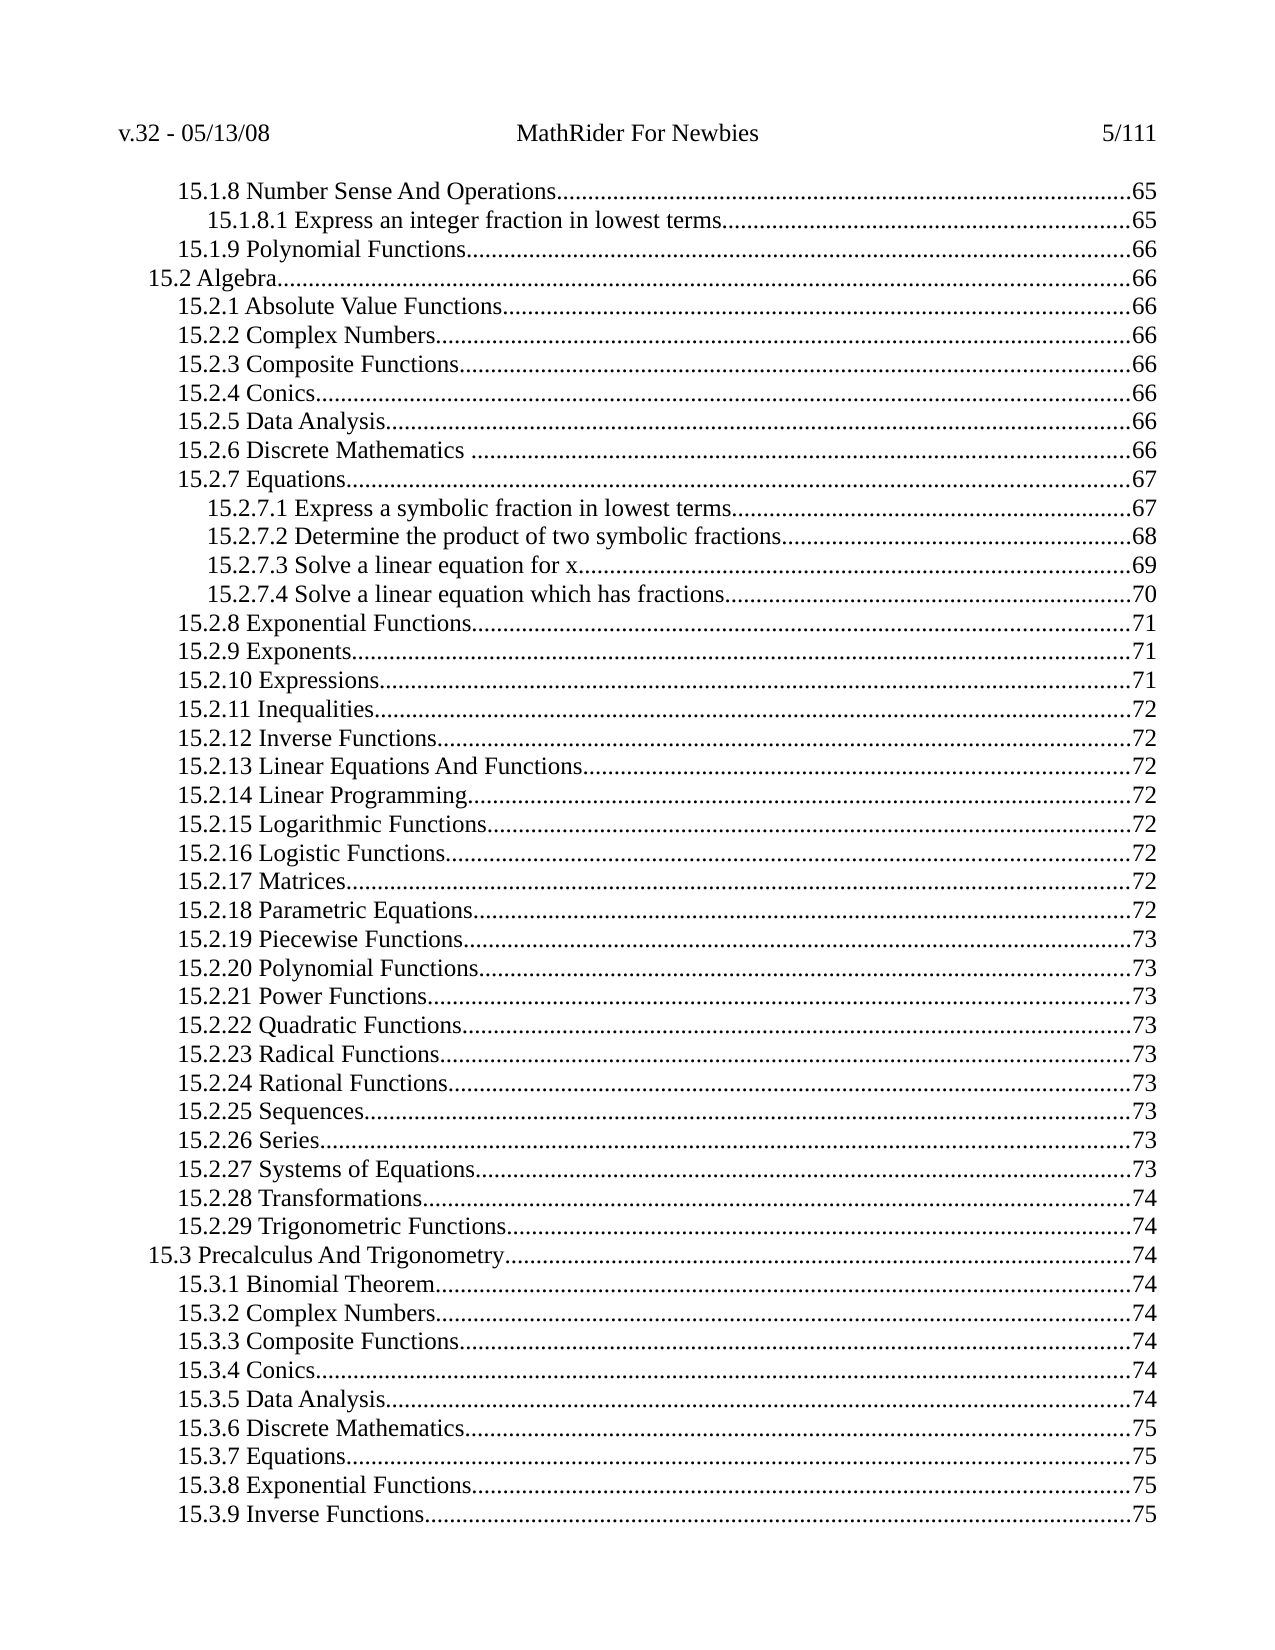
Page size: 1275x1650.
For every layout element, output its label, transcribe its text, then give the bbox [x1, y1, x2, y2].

text 15.1.8.1 Express an integer fraction in lowest terms 65 [207, 205, 1157, 234]
text 15.2.10 Expressions 71 [177, 665, 1157, 694]
text 15.2.21 Power Functions 73 [177, 981, 1157, 1010]
text 15.2.23 Radical Functions 73 [177, 1039, 1157, 1068]
text 15.2.6 Discrete Mathematics 66 [177, 435, 1157, 464]
text 15.3.1 Binomial Theorem 74 [177, 1269, 1157, 1298]
text 15.2.16 Logistic Functions 72 [177, 838, 1157, 866]
text 15.2.7.1 Express a symbolic fraction in lowest terms 67 [207, 493, 1157, 521]
text 15.3.8 Exponential Functions 75 [177, 1470, 1157, 1499]
text 15.2.17 Matrices 72 [177, 866, 1157, 895]
text 15.2.14 Linear Programming 72 [177, 780, 1157, 809]
text 15.2.4 Conics 66 [177, 378, 1157, 406]
text 15.3.6 Discrete Mathematics 75 [177, 1413, 1157, 1441]
text 15.2.2 Complex Numbers 66 [177, 320, 1157, 349]
text 15.2.13 Linear Equations And Functions 72 [177, 751, 1157, 780]
text 15.2.18 Parametric Equations 72 [177, 895, 1157, 924]
text 15.2.7.3 Solve a linear equation for x 69 [207, 550, 1157, 579]
text 15.2.28 Transformations 74 [177, 1183, 1157, 1211]
text 15.3 Precalculus And Trigonometry 74 [148, 1240, 1157, 1269]
text 15.1.8 Number Sense And Operations 65 [177, 176, 1157, 205]
text 15.2.25 Sequences 73 [177, 1096, 1157, 1125]
text 15.2.3 Composite Functions 66 [177, 349, 1157, 378]
text 15.2.12 Inverse Functions 72 [177, 723, 1157, 751]
text 15.2.29 Trigonometric Functions 74 [177, 1211, 1157, 1240]
text 15.3.9 Inverse Functions 75 [177, 1499, 1157, 1528]
text 15.2.15 Logarithmic Functions 72 [177, 809, 1157, 838]
text 15.3.3 Composite Functions 74 [177, 1326, 1157, 1355]
text 15.2.11 Inequalities 72 [177, 694, 1157, 723]
text 15.3.2 Complex Numbers 74 [177, 1298, 1157, 1326]
text 15.2.9 Exponents 71 [177, 636, 1157, 665]
text 15.3.4 Conics 74 [177, 1355, 1157, 1384]
text 15.2.22 Quadratic Functions 73 [177, 1010, 1157, 1039]
text 15.2.27 Systems of Equations 73 [177, 1154, 1157, 1183]
text 15.2.7 Equations 67 [177, 464, 1157, 493]
text 15.2.1 Absolute Value Functions 66 [177, 291, 1157, 320]
text 15.2.24 Rational Functions 73 [177, 1068, 1157, 1096]
text 15.2.5 Data Analysis 66 [177, 406, 1157, 435]
text 15.2 Algebra 66 [148, 263, 1157, 291]
text 15.2.26 Series 73 [177, 1125, 1157, 1154]
text 15.2.20 Polynomial Functions 73 [177, 953, 1157, 981]
text 15.2.8 Exponential Functions 71 [177, 608, 1157, 636]
text 15.3.7 Equations 75 [177, 1441, 1157, 1470]
text 15.1.9 Polynomial Functions 66 [177, 234, 1157, 263]
text 15.3.5 Data Analysis 74 [177, 1384, 1157, 1413]
text 15.2.19 Piecewise Functions 73 [177, 924, 1157, 953]
text 15.2.7.2 Determine the product of two symbolic fractions 68 [207, 521, 1157, 550]
text 15.2.7.4 Solve a linear equation which has fractions 70 [207, 579, 1157, 608]
